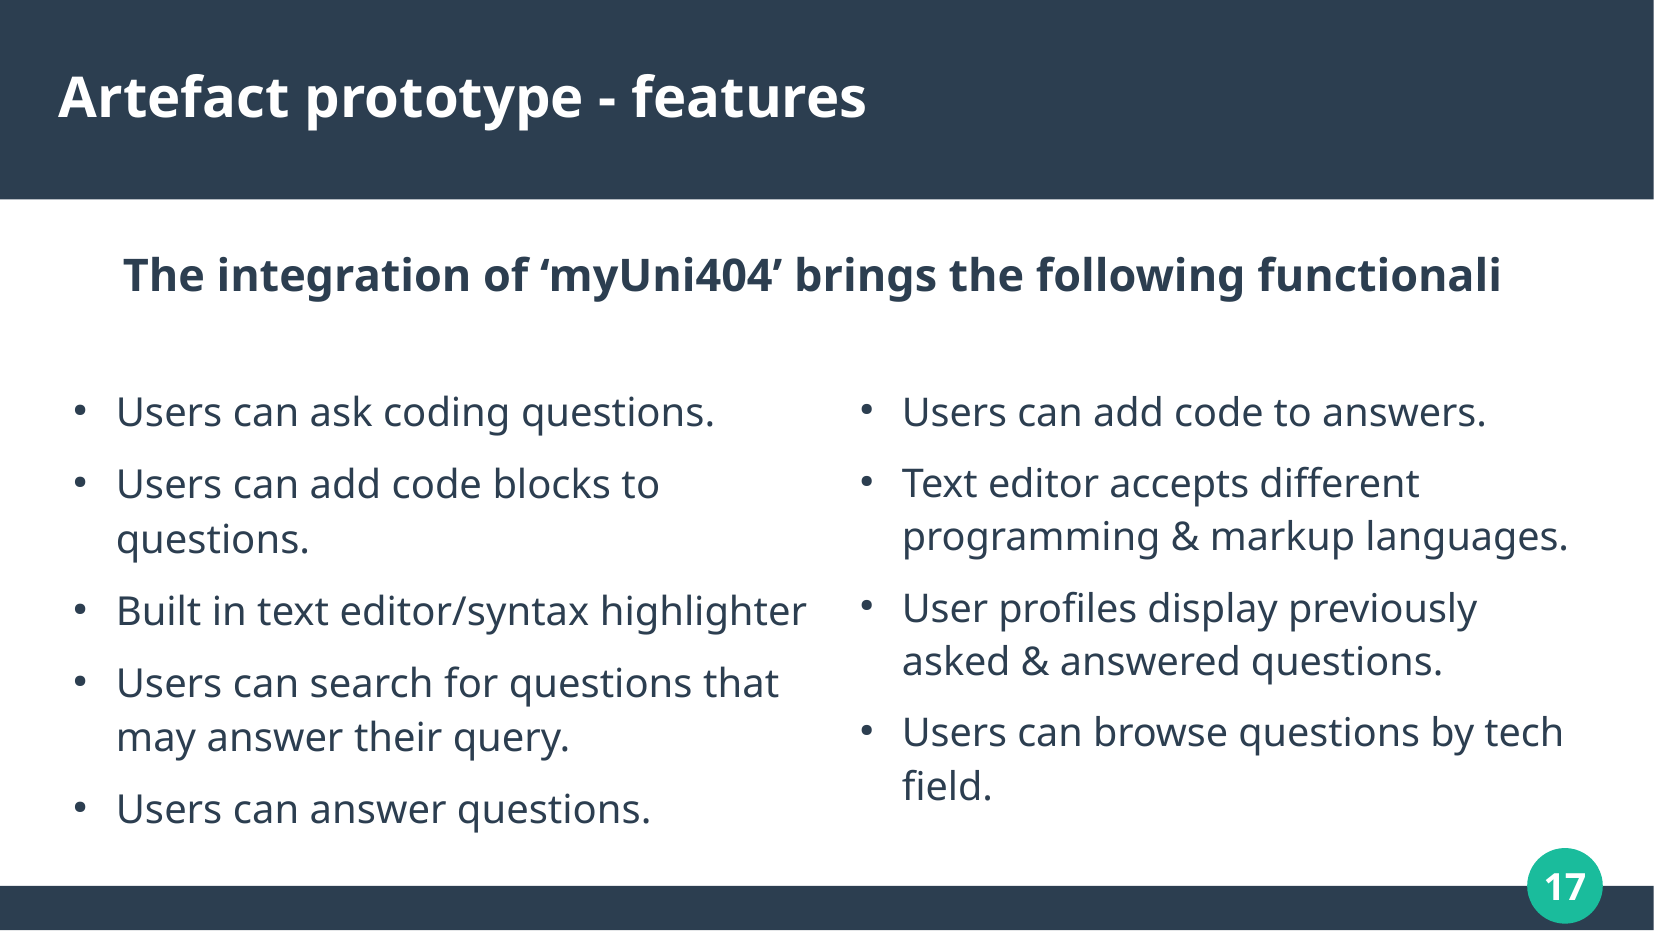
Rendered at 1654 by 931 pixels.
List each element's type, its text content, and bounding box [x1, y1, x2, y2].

list The integration of ‘myUni404’ brings the following functionali [59, 243, 1596, 355]
title Artefact prototype - features [59, 37, 1595, 155]
list Users can add code to answers. Text editor accepts different programming & markup languages. User profiles display previously asked & answered questions. Users can browse questions by tech field. [845, 383, 1596, 857]
list Users can ask coding questions. Users can add code blocks to questions. Built in text editor/syntax highlighter Users can search for questions that may answer their query. Users can answer questions. [59, 383, 809, 857]
